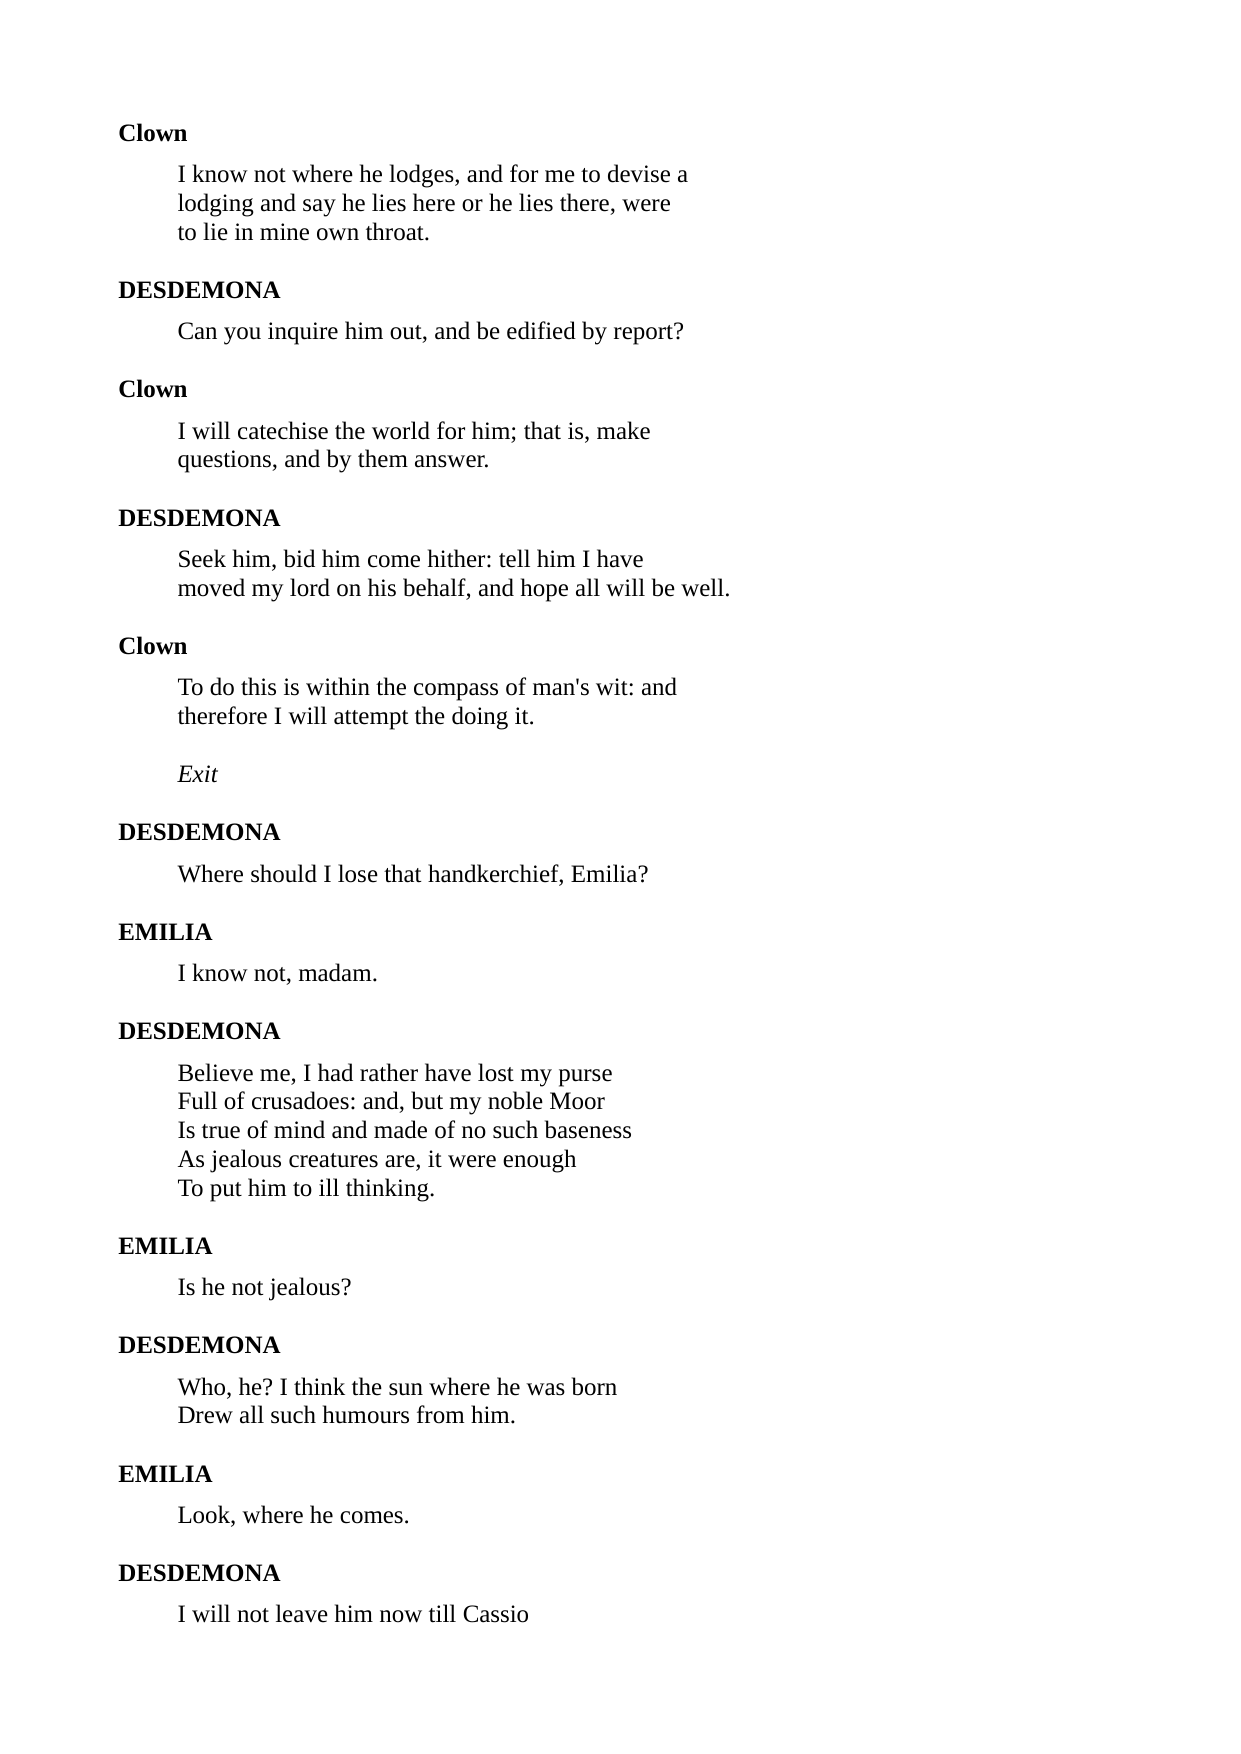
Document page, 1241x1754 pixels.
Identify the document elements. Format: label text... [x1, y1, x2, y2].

text Seek him, bid him come hither: tell him I have moved my lord on his behalf, and hope all will be well. [177, 544, 1063, 602]
text Where should I lose that handkerchief, Emilia? [177, 859, 1063, 887]
text Exit [177, 759, 1063, 788]
text Clown [118, 374, 1122, 403]
text Clown [118, 118, 1122, 147]
text DESDEMONA [118, 275, 1122, 304]
text DESDEMONA [118, 1016, 1122, 1045]
text Is he not jealous? [177, 1272, 1063, 1301]
text DESDEMONA [118, 1330, 1122, 1359]
text Can you inquire him out, and be edified by report? [177, 316, 1063, 345]
text To do this is within the compass of man's wit: and therefore I will attempt the doing it. [177, 672, 1063, 730]
text DESDEMONA [118, 817, 1122, 846]
text EMILIA [118, 1231, 1122, 1260]
text I know not where he lodges, and for me to devise a lodging and say he lies here or he lies there, were to lie in mine own throat. [177, 159, 1063, 246]
text Who, he? I think the sun where he was born Drew all such humours from him. [177, 1372, 1063, 1429]
text Look, where he comes. [177, 1500, 1063, 1529]
text Believe me, I had rather have lost my purse Full of crusadoes: and, but my noble Moor Is true of mind and made of no such baseness As jealous creatures are, it were enough To put him to ill thinking. [177, 1058, 1063, 1201]
text I know not, madam. [177, 958, 1063, 987]
text I will catechise the world for him; that is, make questions, and by them answer. [177, 416, 1063, 473]
text Clown [118, 631, 1122, 660]
text DESDEMONA [118, 1558, 1122, 1587]
text DESDEMONA [118, 503, 1122, 532]
text I will not leave him now till Cassio [177, 1599, 1063, 1628]
text EMILIA [118, 917, 1122, 946]
text EMILIA [118, 1459, 1122, 1487]
